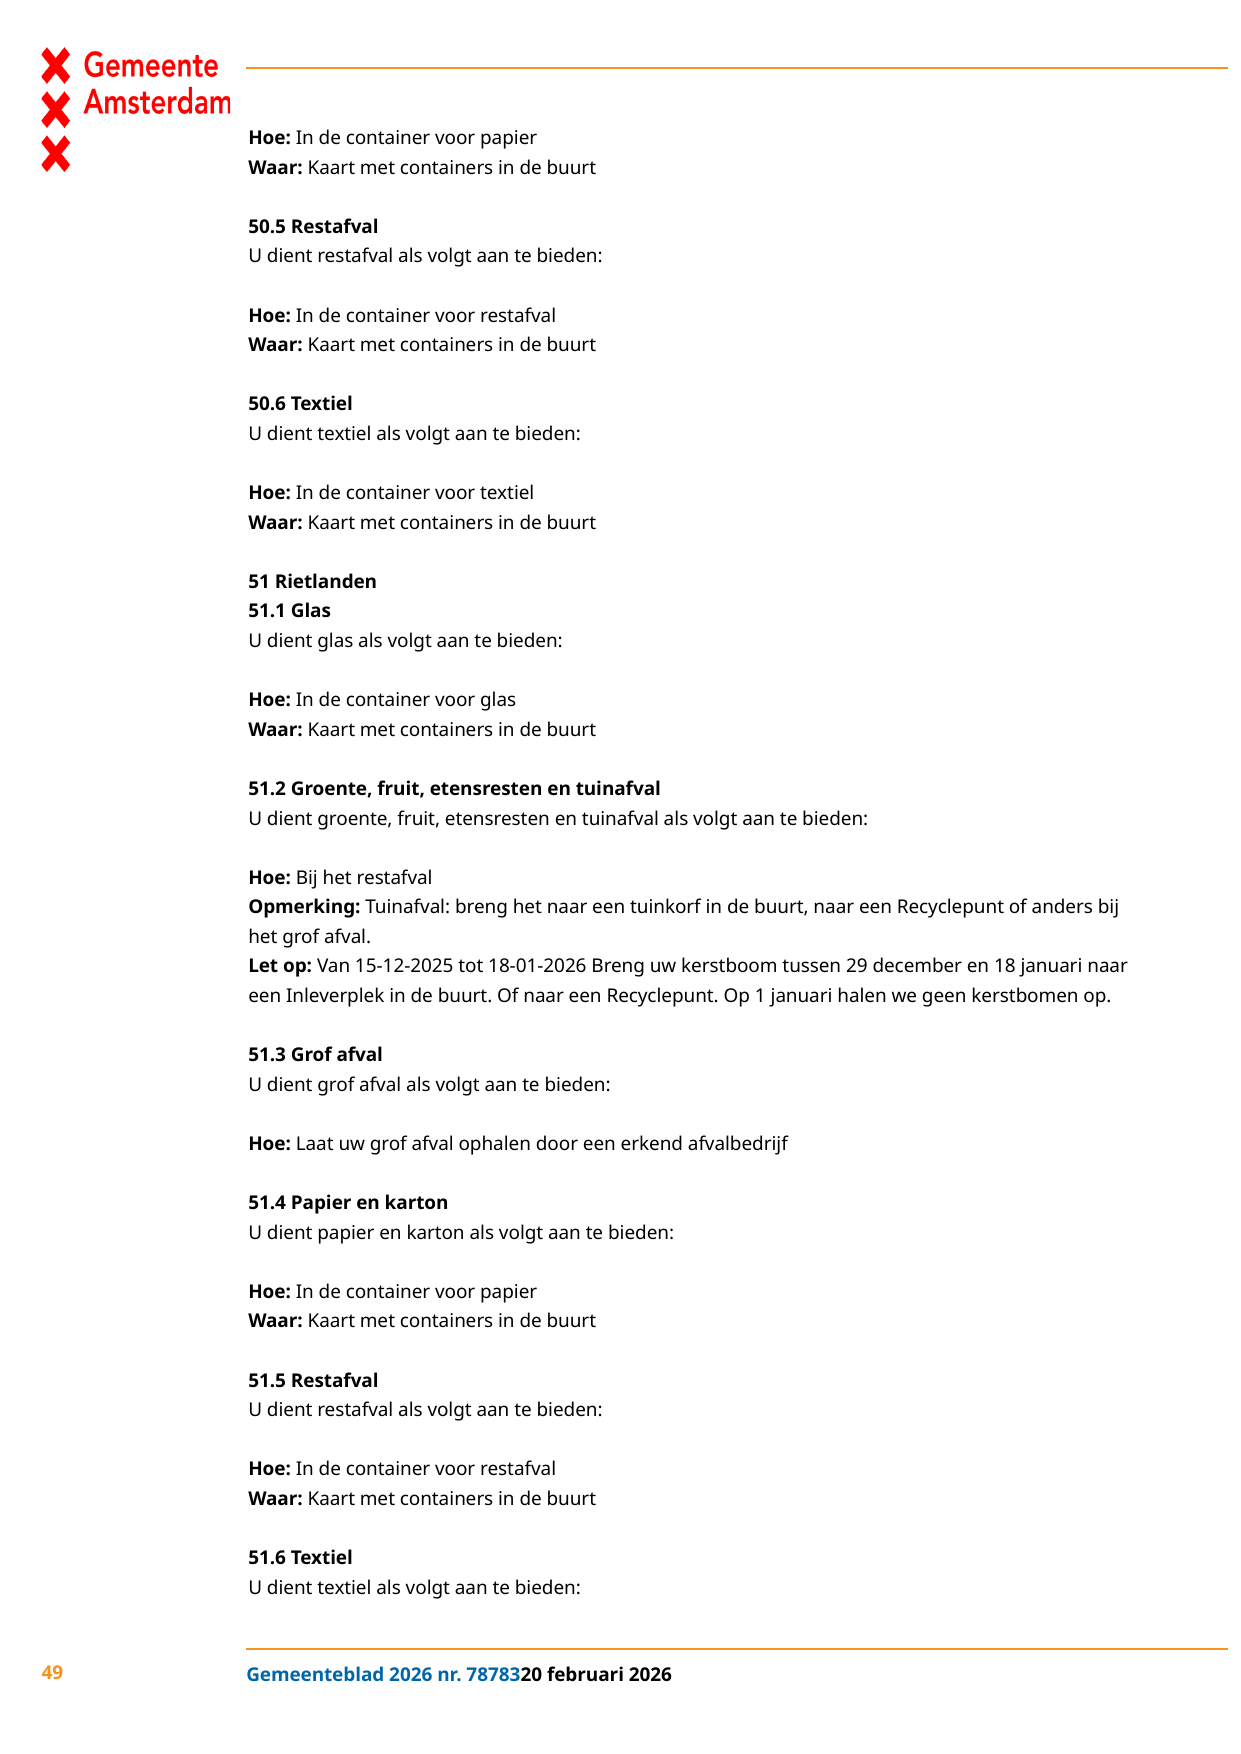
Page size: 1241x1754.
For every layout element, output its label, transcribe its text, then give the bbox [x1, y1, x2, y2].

text 51.3 Grof afval [248, 1041, 1152, 1067]
text 51.6 Textiel [248, 1544, 1152, 1570]
text Waar: Kaart met containers in de buurt [248, 509, 1152, 535]
text Hoe: In de container voor papier [248, 1278, 1152, 1304]
text Opmerking: Tuinafval: breng het naar een tuinkorf in de buurt, naar een Recyclepunt of anders bij het grof afval. [248, 893, 1152, 949]
text U dient glas als volgt aan te bieden: [248, 627, 1152, 653]
text 51.1 Glas [248, 598, 1152, 623]
text U dient groente, fruit, etensresten en tuinafval als volgt aan te bieden: [248, 805, 1152, 831]
text Waar: Kaart met containers in de buurt [248, 331, 1152, 357]
text Hoe: In de container voor restafval [248, 302, 1152, 328]
text 51.5 Restafval [248, 1367, 1152, 1393]
text Let op: Van 15-12-2025 tot 18-01-2026 Breng uw kerstboom tussen 29 december en 18 januari naar een Inleverplek in de buurt. Of naar een Recyclepunt. Op 1 januari halen we geen kerstbomen op. [248, 953, 1152, 1008]
text Waar: Kaart met containers in de buurt [248, 154, 1152, 180]
text Waar: Kaart met containers in de buurt [248, 1485, 1152, 1511]
text U dient grof afval als volgt aan te bieden: [248, 1071, 1152, 1097]
text U dient textiel als volgt aan te bieden: [248, 420, 1152, 446]
text Hoe: In de container voor textiel [248, 479, 1152, 505]
text 51 Rietlanden [248, 568, 1152, 594]
text 51.4 Papier en karton [248, 1189, 1152, 1215]
text Hoe: In de container voor restafval [248, 1456, 1152, 1481]
text Hoe: In de container voor papier [248, 124, 1152, 150]
text U dient restafval als volgt aan te bieden: [248, 243, 1152, 268]
text Hoe: In de container voor glas [248, 686, 1152, 712]
text Hoe: Bij het restafval [248, 864, 1152, 890]
text 50.5 Restafval [248, 213, 1152, 239]
text U dient restafval als volgt aan te bieden: [248, 1396, 1152, 1422]
picture [41, 47, 231, 172]
text 50.6 Textiel [248, 391, 1152, 416]
text Hoe: Laat uw grof afval ophalen door een erkend afvalbedrijf [248, 1130, 1152, 1156]
text 51.2 Groente, fruit, etensresten en tuinafval [248, 775, 1152, 801]
text U dient textiel als volgt aan te bieden: [248, 1574, 1152, 1600]
text U dient papier en karton als volgt aan te bieden: [248, 1219, 1152, 1245]
text Waar: Kaart met containers in de buurt [248, 716, 1152, 742]
text Waar: Kaart met containers in de buurt [248, 1308, 1152, 1333]
